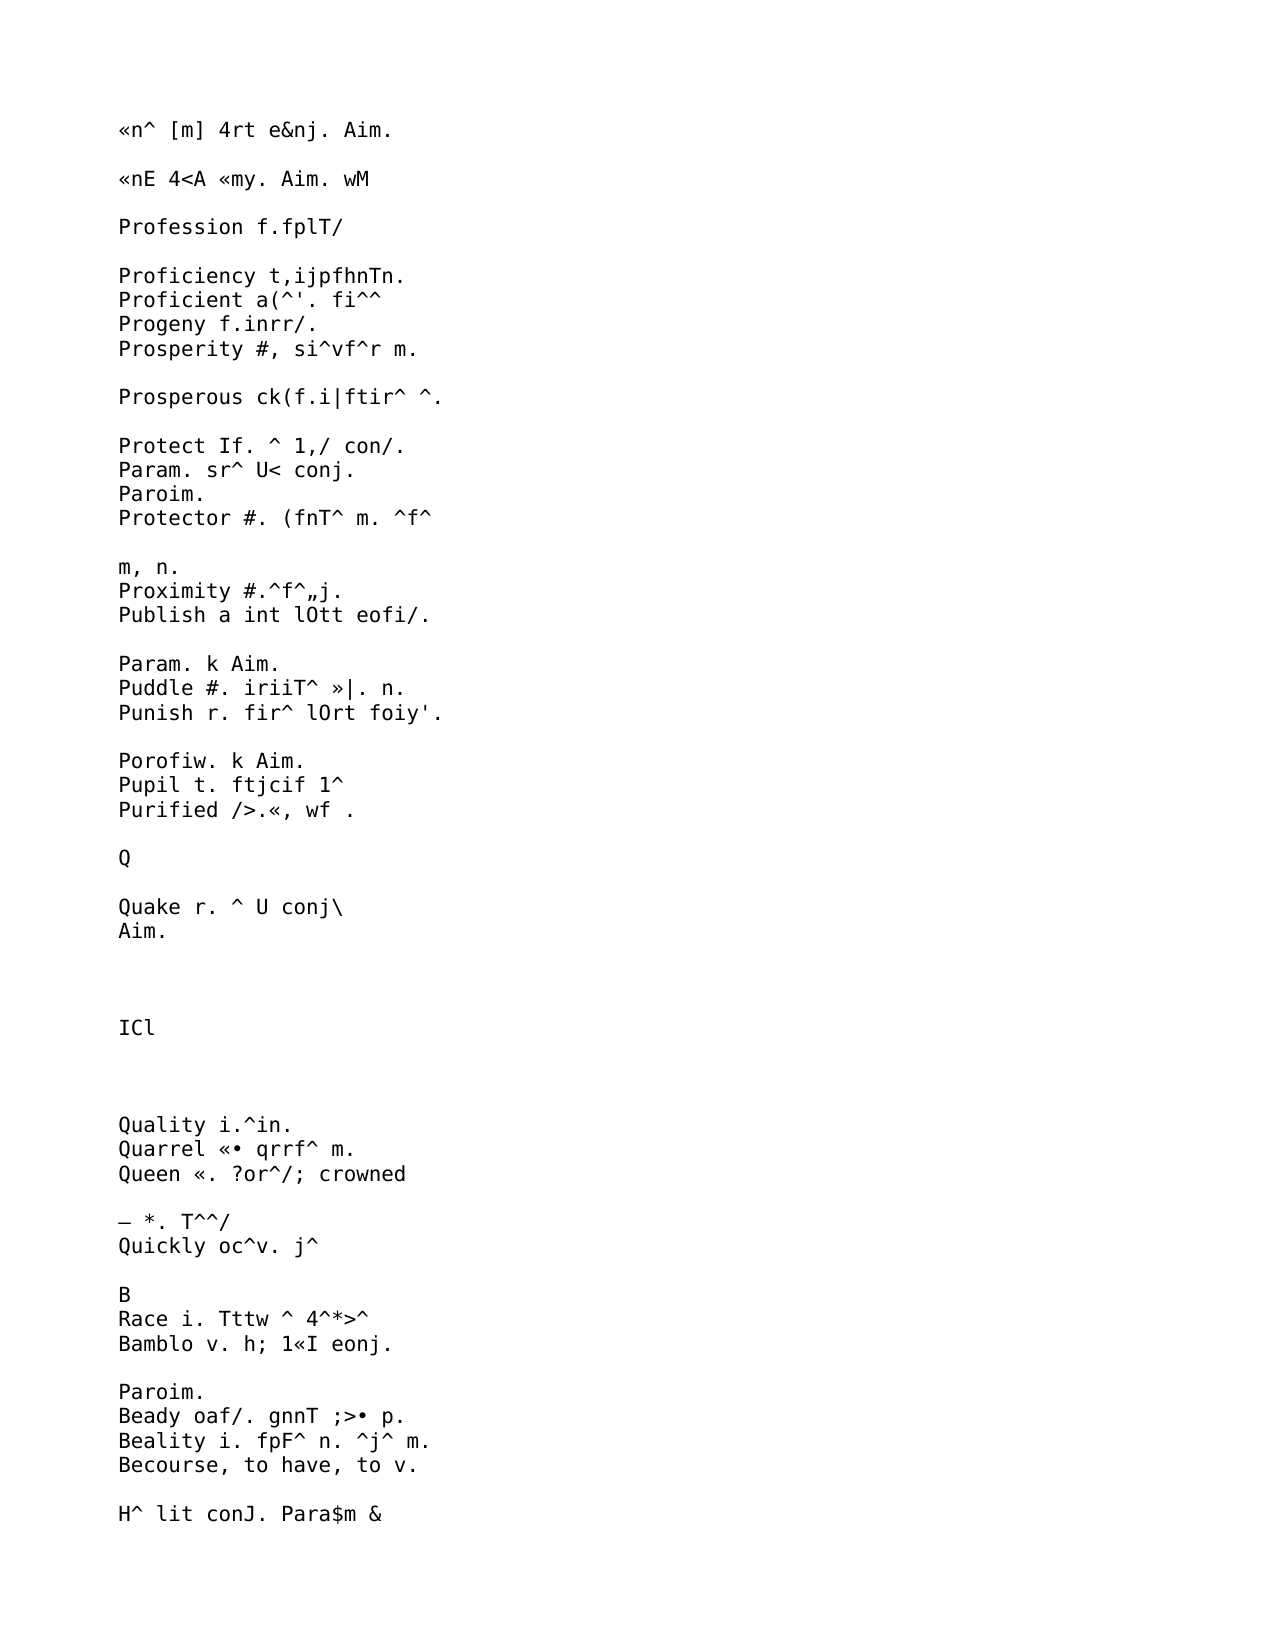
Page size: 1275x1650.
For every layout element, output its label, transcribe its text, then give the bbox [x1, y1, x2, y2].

text Quake r. ^ U conj\ [118, 895, 1157, 919]
text Protect If. ^ 1,/ con/. [118, 434, 1157, 458]
text Aim. [118, 919, 1157, 943]
text Becourse, to have, to v. [118, 1453, 1157, 1477]
text Puddle #. iriiT^ »|. n. [118, 676, 1157, 701]
text Param. k Aim. [118, 652, 1157, 676]
text Profession f.fplT/ [118, 215, 1157, 239]
text Beality i. fpF^ n. ^j^ m. [118, 1429, 1157, 1453]
text Publish a int lOtt eofi/. [118, 603, 1157, 628]
text Proficiency t,ijpfhnTn. [118, 264, 1157, 288]
text Progeny f.inrr/. [118, 312, 1157, 337]
text Quickly oc^v. j^ [118, 1234, 1157, 1259]
text Q [118, 846, 1157, 871]
text Param. sr^ U< conj. [118, 458, 1157, 482]
text Beady oaf/. gnnT ;>• p. [118, 1404, 1157, 1429]
text H^ lit conJ. Para$m & [118, 1502, 1157, 1526]
text Protector #. (fnT^ m. ^f^ [118, 506, 1157, 531]
text Quarrel «• qrrf^ m. [118, 1137, 1157, 1162]
text Paroim. [118, 482, 1157, 506]
text Prosperity #, si^vf^r m. [118, 337, 1157, 361]
text Purified />.«, wf . [118, 798, 1157, 822]
text Race i. Tttw ^ 4^*>^ [118, 1307, 1157, 1332]
text Bamblo v. h; 1«I eonj. [118, 1332, 1157, 1356]
text Porofiw. k Aim. [118, 749, 1157, 773]
text Paroim. [118, 1380, 1157, 1404]
text ICl [118, 1016, 1157, 1040]
text Proficient a(^'. fi^^ [118, 288, 1157, 312]
text m, n. [118, 555, 1157, 579]
text Queen «. ?or^/; crowned [118, 1162, 1157, 1186]
text Proximity #.^f^„j. [118, 579, 1157, 603]
text Prosperous ck(f.i|ftir^ ^. [118, 385, 1157, 409]
text «nE 4<A «my. Aim. wM [118, 167, 1157, 191]
text «n^ [m] 4rt e&nj. Aim. [118, 118, 1157, 142]
text Quality i.^in. [118, 1113, 1157, 1137]
text B [118, 1283, 1157, 1307]
text — *. T^^/ [118, 1210, 1157, 1234]
text Pupil t. ftjcif 1^ [118, 773, 1157, 798]
text Punish r. fir^ lOrt foiy'. [118, 701, 1157, 725]
